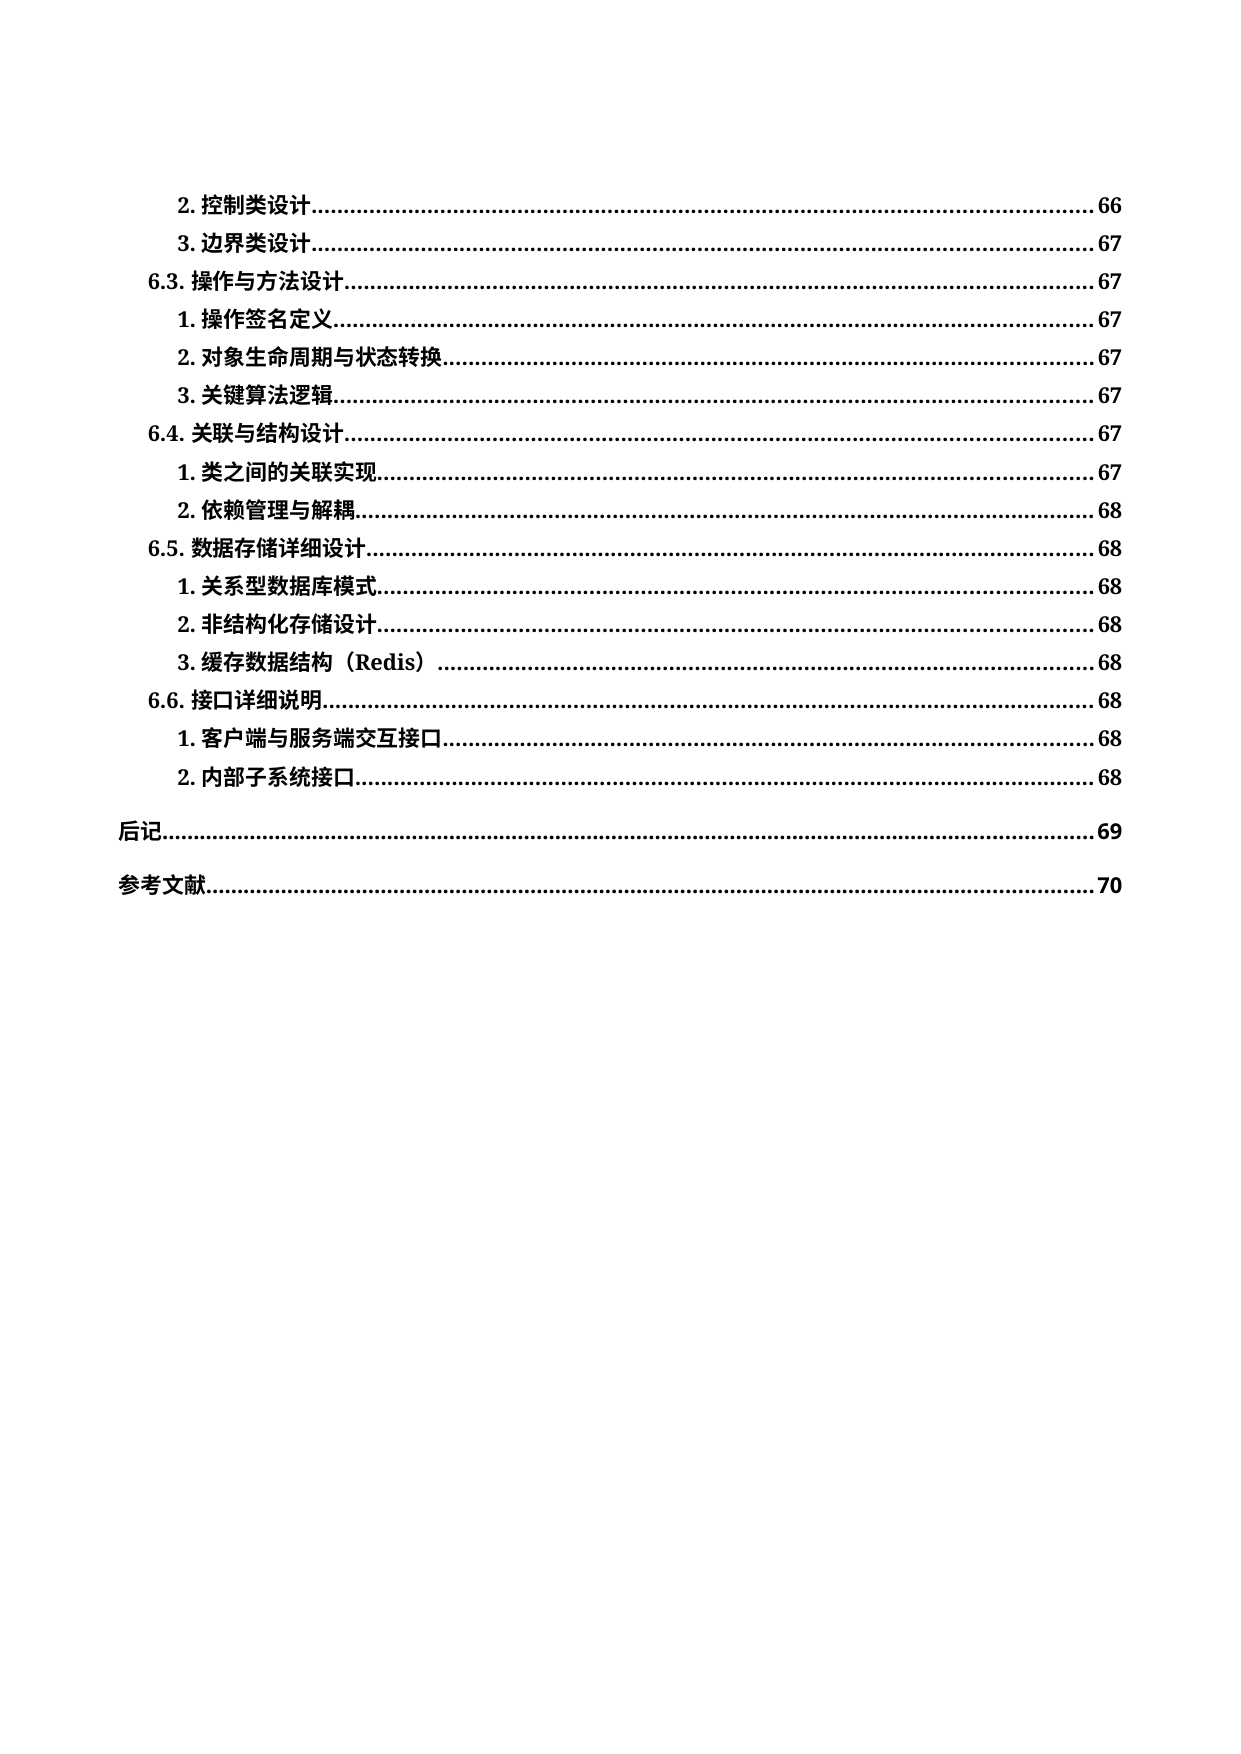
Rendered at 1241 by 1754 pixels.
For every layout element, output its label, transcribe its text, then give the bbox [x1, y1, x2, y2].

text 2. 对象生命周期与状态转换 67 [177, 340, 1122, 372]
text 2. 依赖管理与解耦 68 [177, 493, 1122, 524]
text 3. 缓存数据结构（Redis） 68 [177, 645, 1122, 677]
text 6.3. 操作与方法设计 67 [148, 264, 1122, 296]
text 1. 客户端与服务端交互接口 68 [177, 721, 1122, 753]
text 1. 操作签名定义 67 [177, 302, 1122, 334]
text 后记 69 [118, 814, 1122, 846]
text 1. 类之间的关联实现 67 [177, 454, 1122, 486]
text 2. 内部子系统接口 68 [177, 759, 1122, 791]
text 1. 关系型数据库模式 68 [177, 569, 1122, 601]
text 6.4. 关联与结构设计 67 [148, 416, 1122, 448]
text 6.5. 数据存储详细设计 68 [148, 531, 1122, 562]
text 3. 关键算法逻辑 67 [177, 378, 1122, 410]
text 参考文献 70 [118, 868, 1122, 900]
text 6.6. 接口详细说明 68 [148, 683, 1122, 715]
text 2. 控制类设计 66 [177, 188, 1122, 219]
text 3. 边界类设计 67 [177, 226, 1122, 257]
text 2. 非结构化存储设计 68 [177, 607, 1122, 639]
